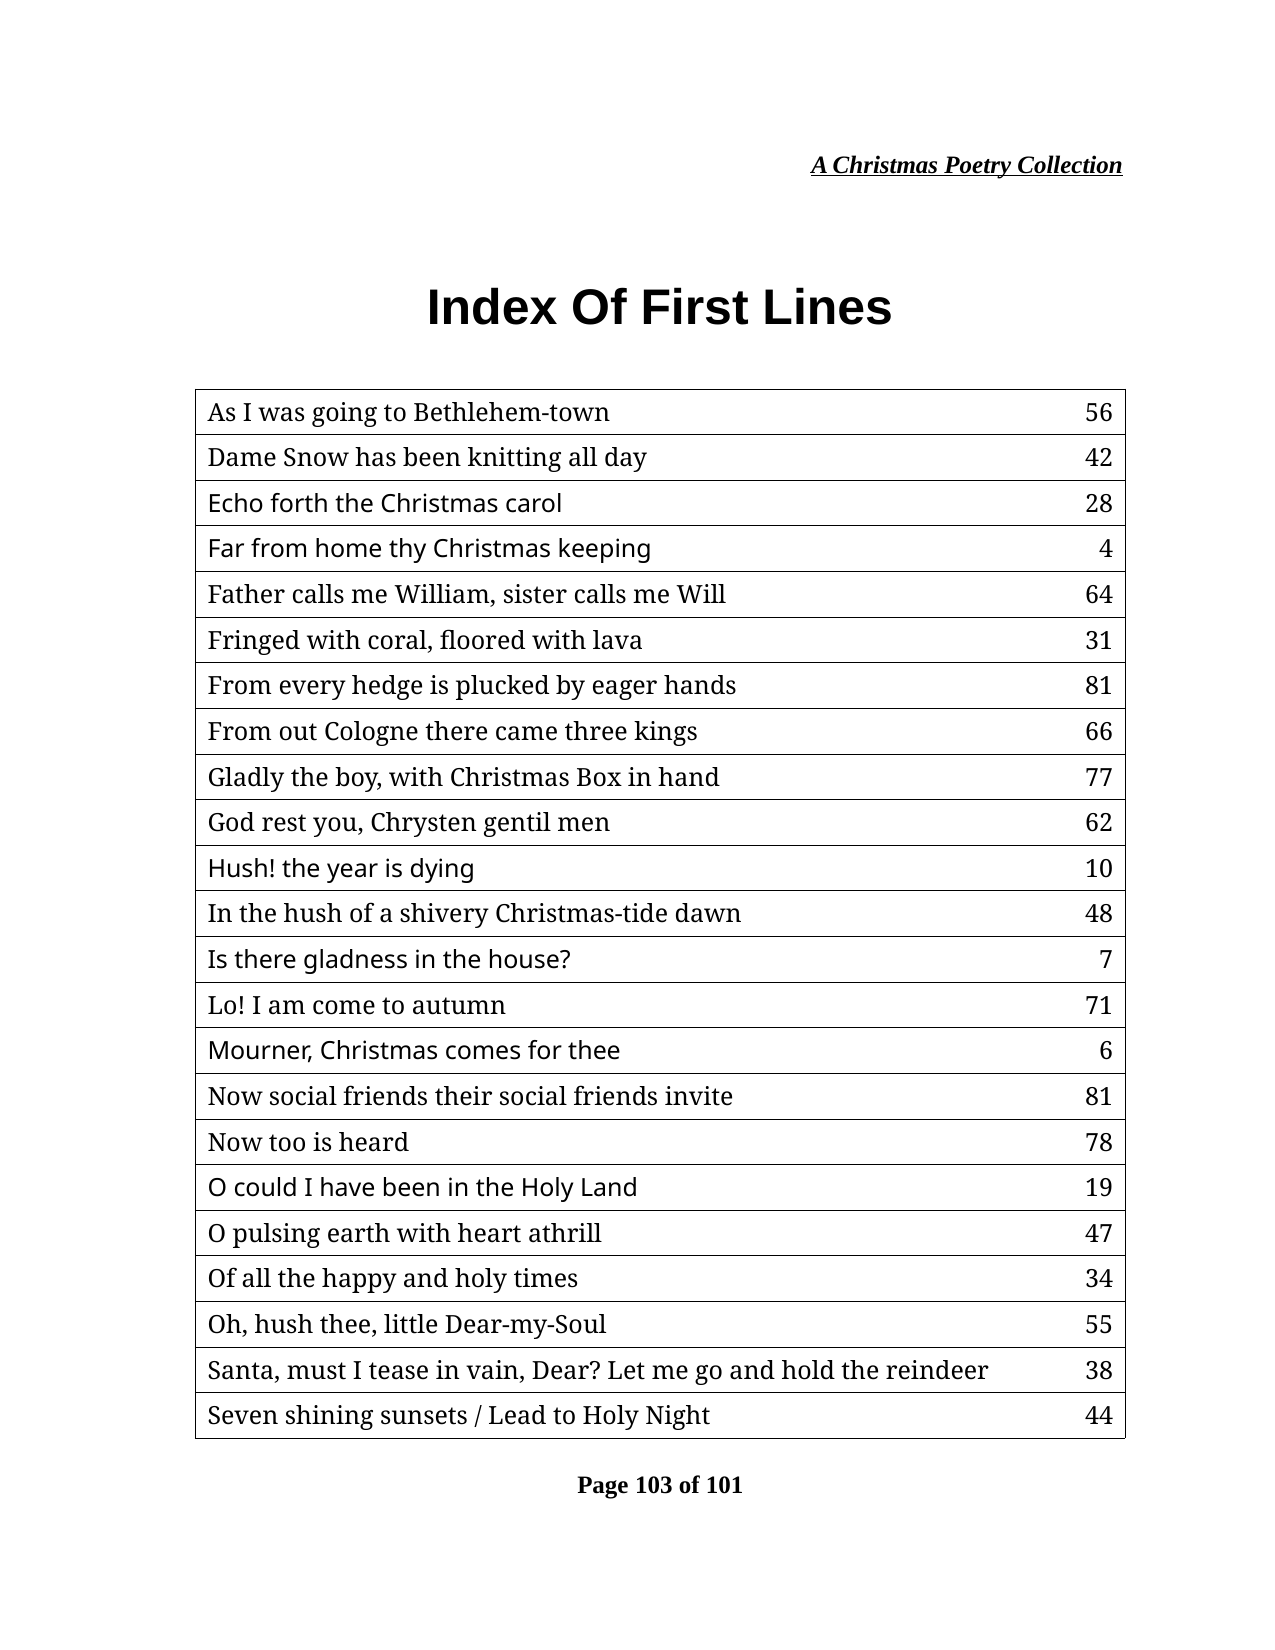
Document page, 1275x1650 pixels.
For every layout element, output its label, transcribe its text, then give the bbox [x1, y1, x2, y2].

table_cell O pulsing earth with heart athrill [196, 1211, 1005, 1255]
table_cell 19 [1005, 1165, 1125, 1210]
table_cell Seven shining sunsets / Lead to Holy Night [196, 1393, 1005, 1438]
table_cell 55 [1005, 1302, 1125, 1347]
table_cell 81 [1005, 663, 1125, 708]
table_cell 48 [1005, 891, 1125, 936]
table_cell From out Cologne there came three kings [196, 709, 1005, 753]
table_header As I was going to Bethlehem-town [196, 390, 1005, 434]
table_cell Lo! I am come to autumn [196, 983, 1005, 1027]
table_cell Santa, must I tease in vain, Dear? Let me go and hold the reindeer [196, 1348, 1005, 1392]
table_cell Is there gladness in the house? [196, 937, 1005, 982]
table_cell Oh, hush thee, little Dear-my-Soul [196, 1302, 1005, 1347]
text Index Of First Lines [195, 277, 1125, 335]
table_cell 47 [1005, 1211, 1125, 1255]
table_cell 64 [1005, 572, 1125, 617]
table_header 56 [1005, 390, 1125, 434]
table_cell 44 [1005, 1393, 1125, 1438]
table_cell 38 [1005, 1348, 1125, 1392]
table_cell Now too is heard [196, 1120, 1005, 1164]
table_cell Fringed with coral, floored with lava [196, 618, 1005, 662]
table_cell 34 [1005, 1256, 1125, 1301]
table_cell Dame Snow has been knitting all day [196, 435, 1005, 480]
table_cell 4 [1005, 526, 1125, 571]
table_cell 77 [1005, 755, 1125, 799]
table_cell 10 [1005, 846, 1125, 890]
table_cell Of all the happy and holy times [196, 1256, 1005, 1301]
table_cell 28 [1005, 481, 1125, 525]
table_cell 31 [1005, 618, 1125, 662]
table_cell Far from home thy Christmas keeping [196, 526, 1005, 571]
table_cell 62 [1005, 800, 1125, 845]
table_cell 71 [1005, 983, 1125, 1027]
table_cell 78 [1005, 1120, 1125, 1164]
table_cell Echo forth the Christmas carol [196, 481, 1005, 525]
table_cell 81 [1005, 1074, 1125, 1118]
table_cell In the hush of a shivery Christmas-tide dawn [196, 891, 1005, 936]
table_cell From every hedge is plucked by eager hands [196, 663, 1005, 708]
table_cell 42 [1005, 435, 1125, 480]
table_cell Mourner, Christmas comes for thee [196, 1028, 1005, 1073]
table_cell 66 [1005, 709, 1125, 753]
table_cell 7 [1005, 937, 1125, 982]
table_cell 6 [1005, 1028, 1125, 1073]
table_cell Gladly the boy, with Christmas Box in hand [196, 755, 1005, 799]
table_cell Hush! the year is dying [196, 846, 1005, 890]
table_cell Father calls me William, sister calls me Will [196, 572, 1005, 617]
table_cell O could I have been in the Holy Land [196, 1165, 1005, 1210]
table_cell God rest you, Chrysten gentil men [196, 800, 1005, 845]
table_cell Now social friends their social friends invite [196, 1074, 1005, 1118]
